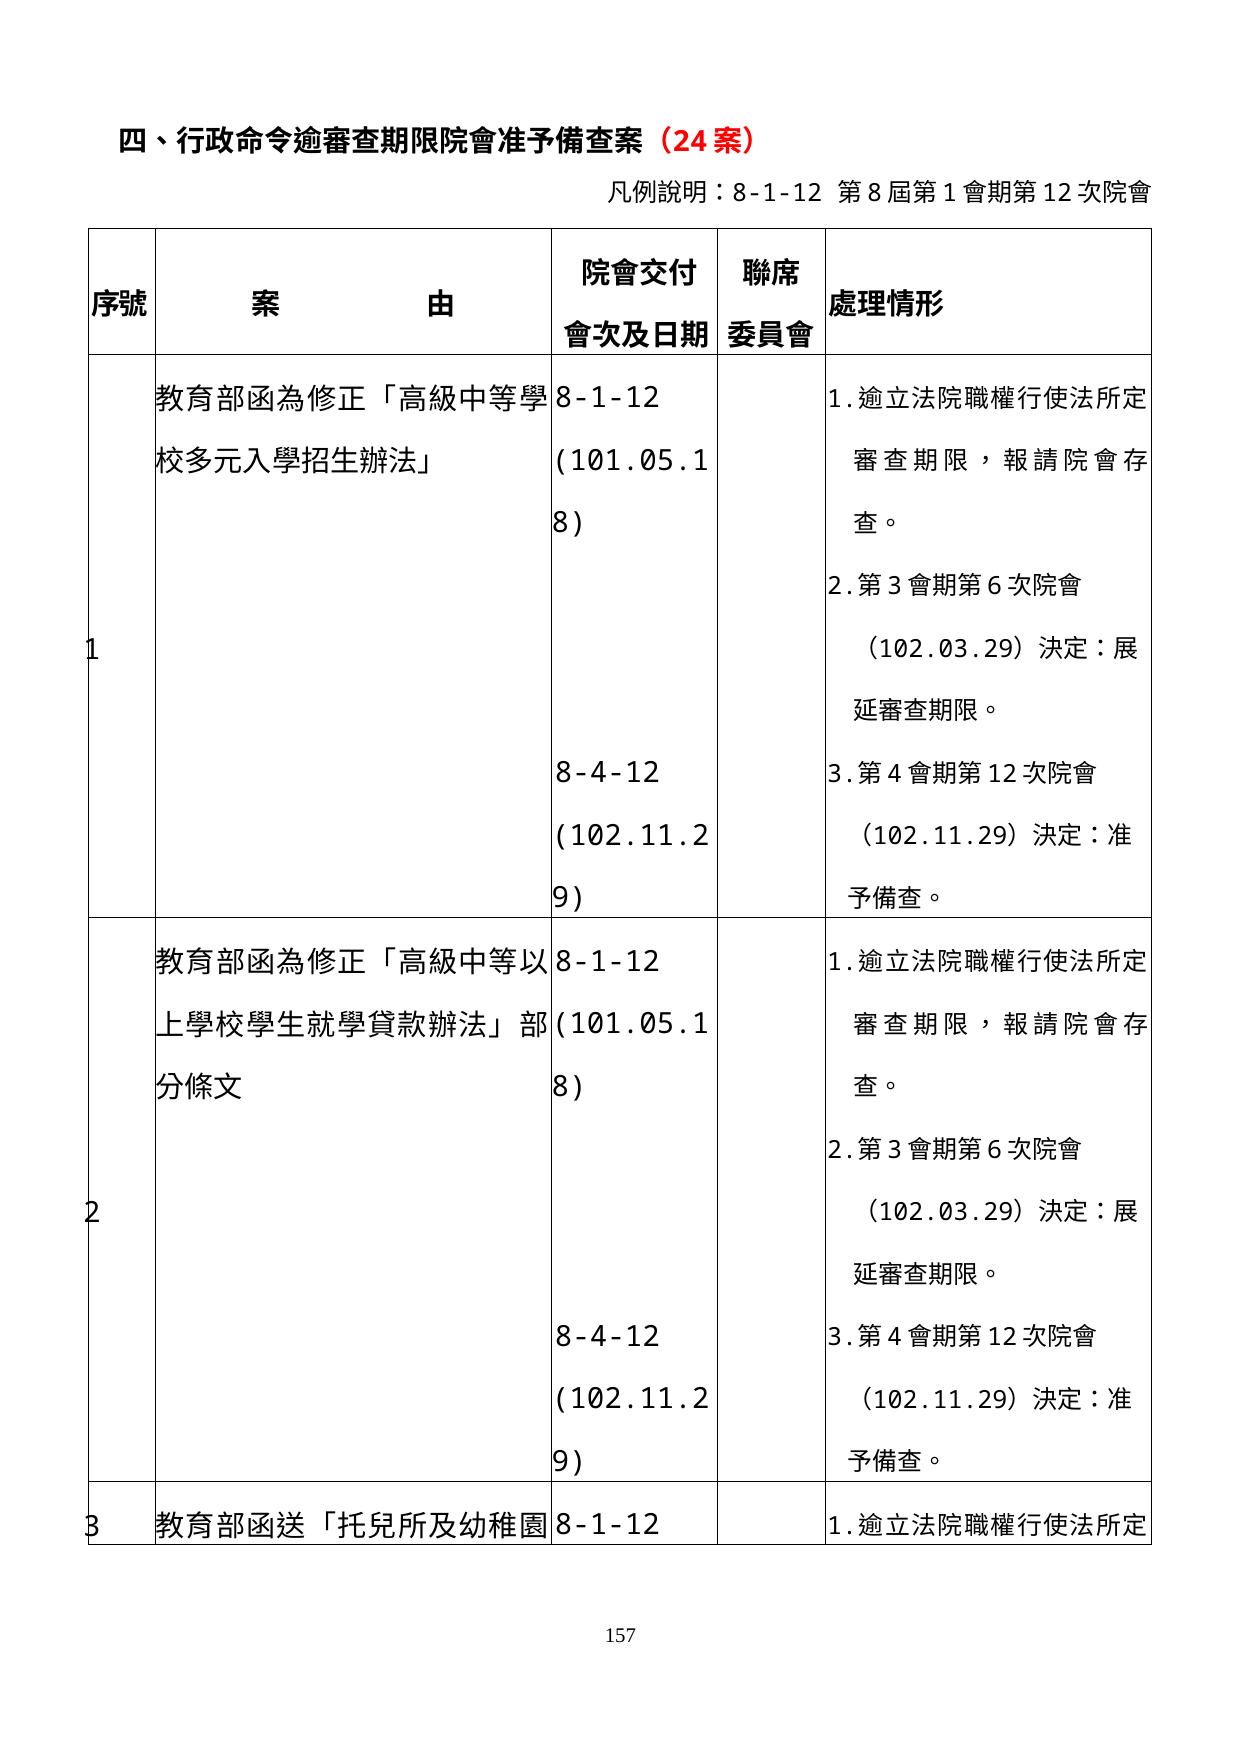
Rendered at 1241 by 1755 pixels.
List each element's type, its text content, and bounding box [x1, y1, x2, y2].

table_cell 教育部函為修正「高級中等學校多元入學招生辦法」 [156, 355, 551, 917]
table_cell 1.逾立法院職權行使法所定 [826, 1482, 1151, 1544]
text 凡例說明：8-1-12 第8屆第1會期第12次院會 [89, 173, 1152, 209]
table_cell [89, 918, 155, 1481]
table_header 聯席 委員會 [718, 229, 825, 354]
table_cell 教育部函送「托兒所及幼稚園 [156, 1482, 551, 1544]
table_cell [89, 1482, 155, 1544]
table_cell [89, 355, 155, 917]
table_header 處理情形 [826, 229, 1151, 354]
table_cell [89, 1526, 96, 1534]
table_cell [718, 918, 825, 1481]
table_cell 1.逾立法院職權行使法所定審查期限，報請院會存查。 2.第3會期第6次院會（102.03.29）決定：展延審查期限。 3.第4會期第12次院會（102.11.29）決定：准予備查。 [826, 918, 1151, 1481]
table_cell 8-1-12 [552, 1482, 717, 1544]
table_cell [89, 1517, 95, 1524]
table_cell 教育部函為修正「高級中等以上學校學生就學貸款辦法」部分條文 [156, 918, 551, 1481]
table_cell [89, 1203, 95, 1215]
table_cell [718, 1482, 825, 1544]
table_cell [718, 355, 825, 917]
table_cell 8-1-12 (101.05.18) 8-4-12 (102.11.29) [552, 355, 717, 917]
table_header 院會交付 會次及日期 [552, 229, 717, 354]
table_header 序號 [89, 229, 155, 354]
table_cell 8-1-12 (101.05.18) 8-4-12 (102.11.29) [552, 918, 717, 1481]
table_cell 1.逾立法院職權行使法所定審查期限，報請院會存查。 2.第3會期第6次院會（102.03.29）決定：展延審查期限。 3.第4會期第12次院會（102.11.29）決定：准予備查。 [826, 355, 1151, 917]
text 四、行政命令逾審查期限院會准予備查案（24案） [89, 118, 1152, 160]
table_header 案 由 [156, 229, 551, 354]
